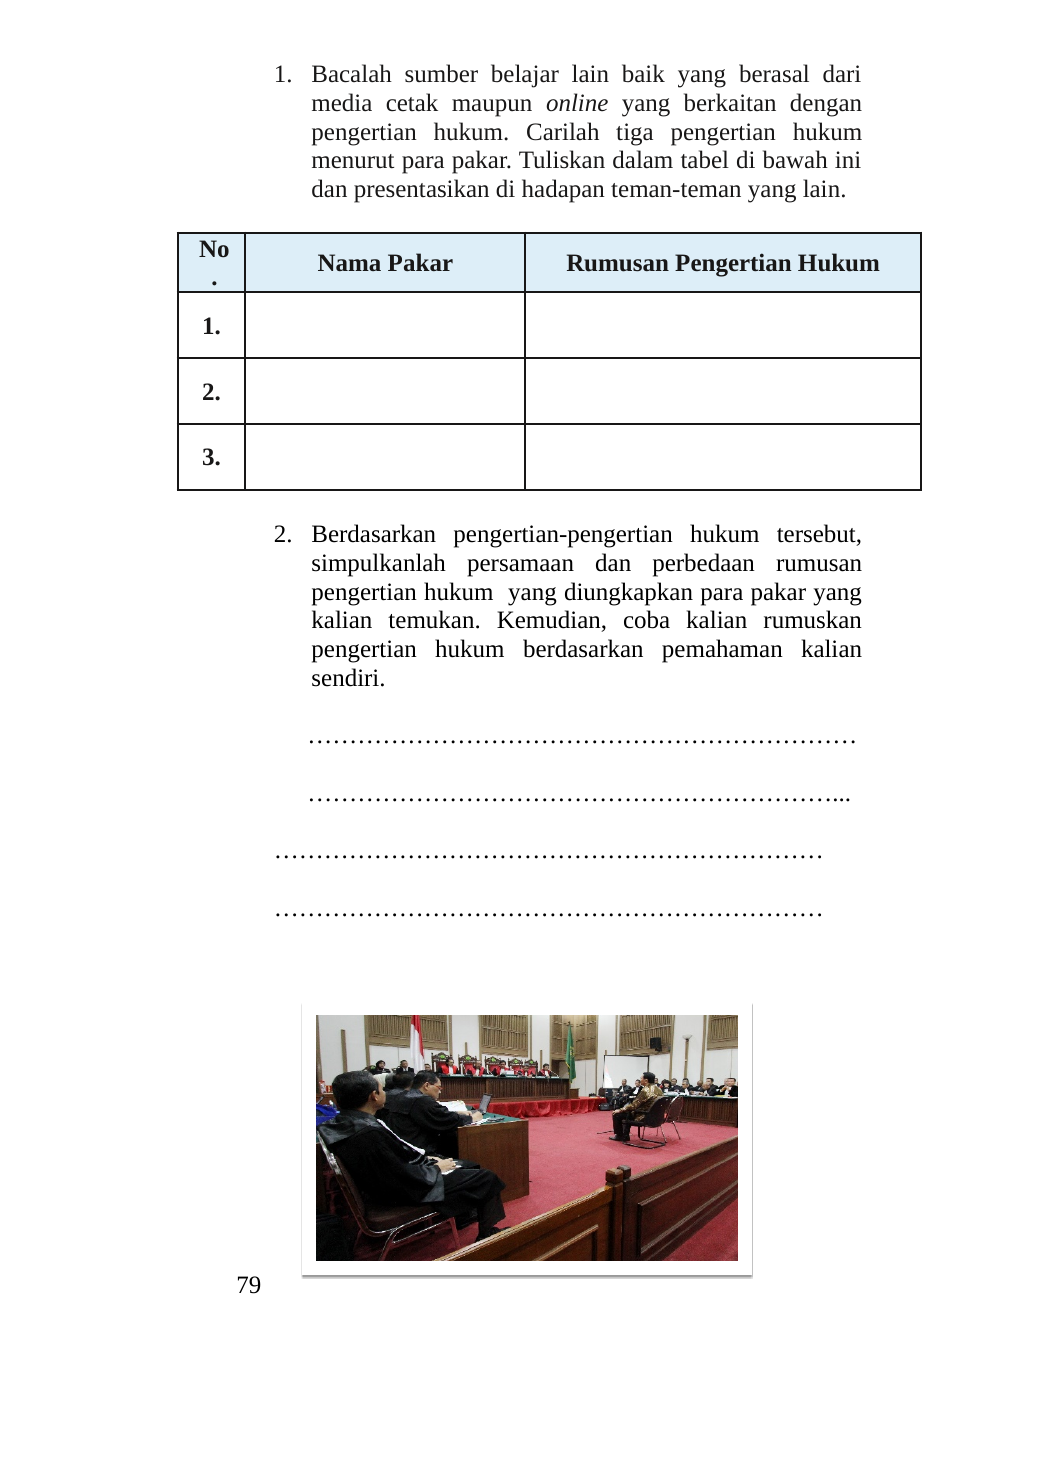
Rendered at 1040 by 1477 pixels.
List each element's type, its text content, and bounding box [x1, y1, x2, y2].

table_cell [246, 425, 524, 488]
list ………………………………………………………… [274, 836, 857, 864]
table_cell [526, 359, 920, 423]
table_cell [246, 359, 524, 423]
table_header Rumusan Pengertian Hukum [526, 234, 920, 291]
table_cell 1. [179, 293, 244, 357]
text ………………………………………………………... [307, 778, 862, 807]
table_cell [526, 293, 920, 357]
table_cell [526, 425, 920, 488]
table_header No. [179, 234, 244, 291]
table_cell 3. [179, 425, 244, 488]
picture [316, 1015, 738, 1261]
list Berdasarkan pengertian-pengertian hukum tersebut, simpulkanlah persamaan dan perbedaan rumusan pengertian hukum yang diungkapkan para pakar yang kalian temukan. Kemudian, coba kalian rumuskan pengertian hukum berdasarkan pemahaman kalian sendiri. [274, 519, 862, 692]
table_header Nama Pakar [246, 234, 524, 291]
list Bacalah sumber belajar lain baik yang berasal dari media cetak maupun online yang berkaitan dengan pengertian hukum. Carilah tiga pengertian hukum menurut para pakar. Tuliskan dalam tabel di bawah ini dan presentasikan di hadapan teman-teman yang lain. [274, 59, 862, 203]
list ………………………………………………………… [274, 893, 857, 922]
text ………………………………………………………… [307, 721, 862, 749]
table_cell 2. [179, 359, 244, 423]
table_cell [246, 293, 524, 357]
